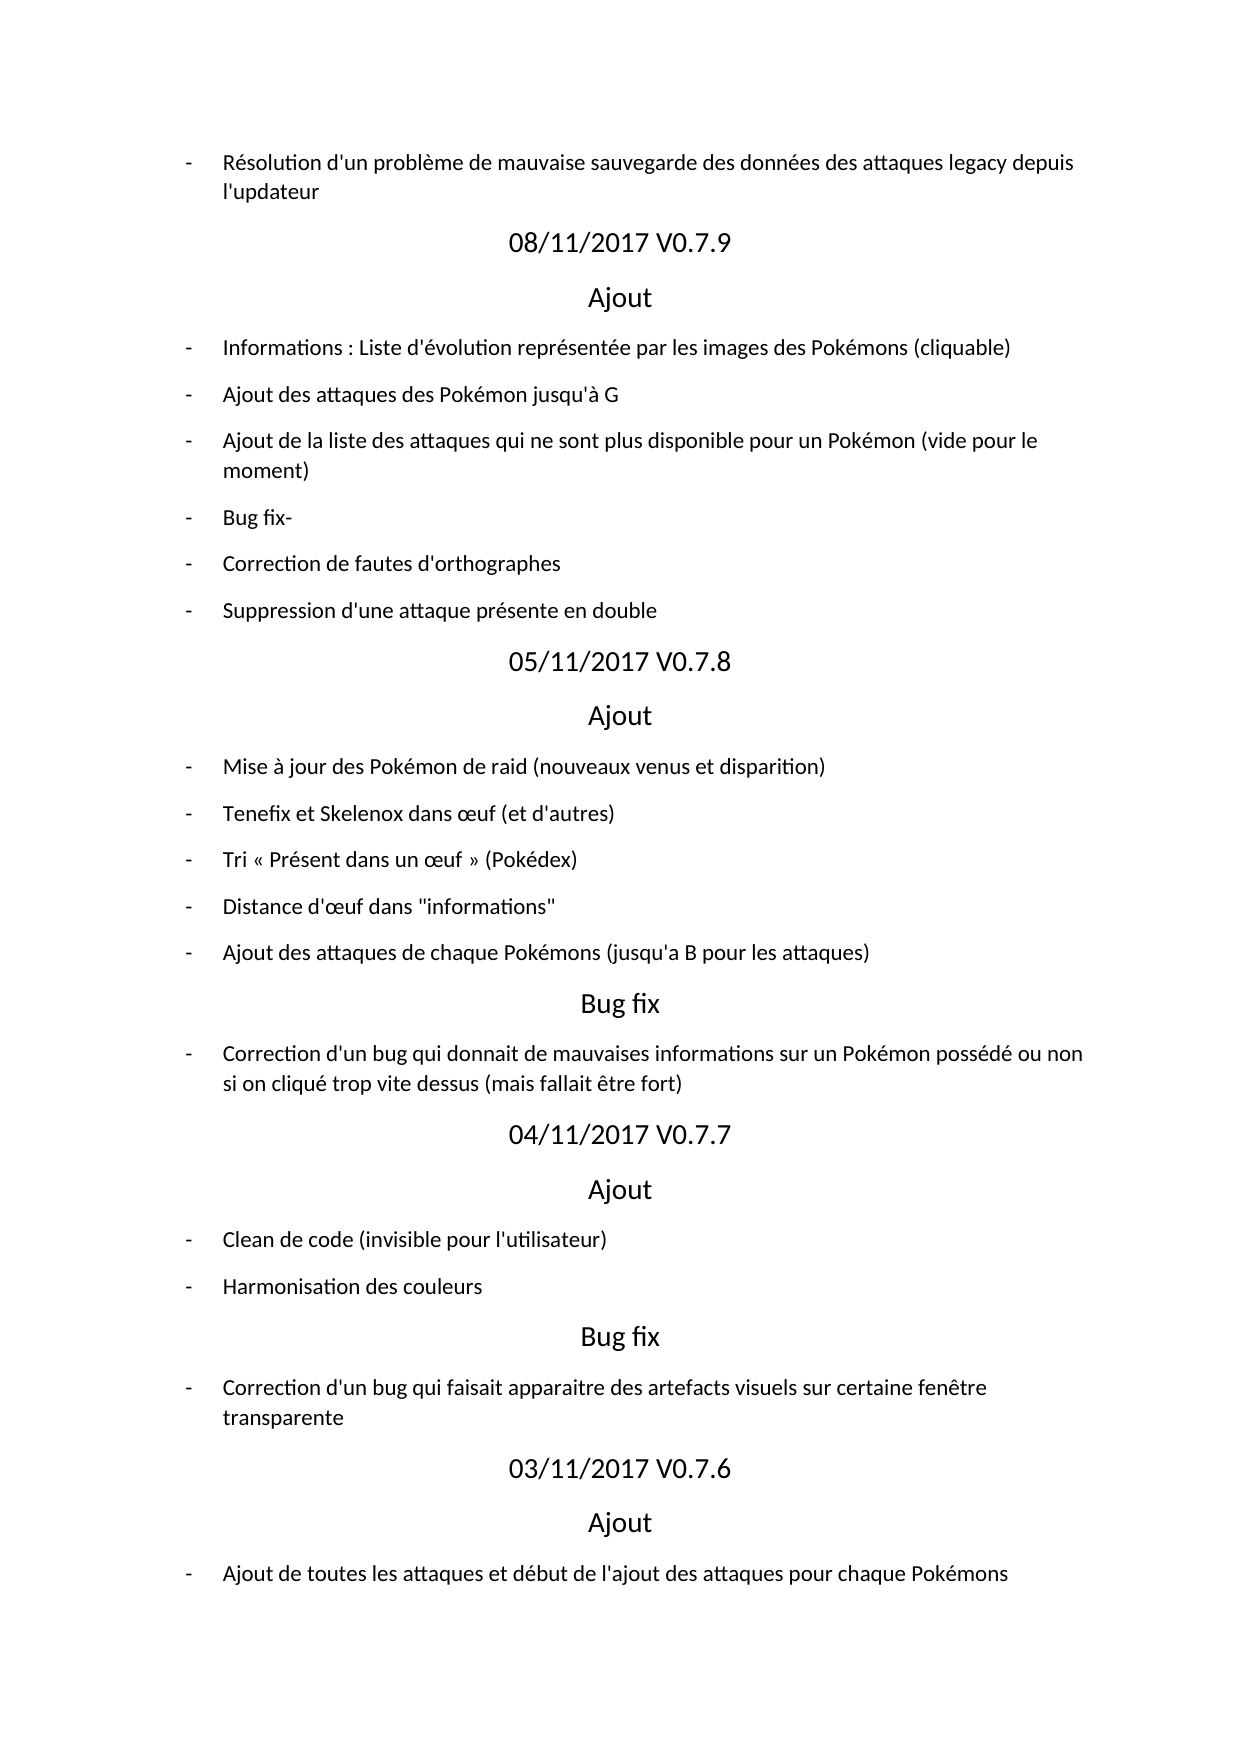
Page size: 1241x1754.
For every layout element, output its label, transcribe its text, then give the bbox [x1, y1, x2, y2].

list Ajout des attaques des Pokémon jusqu'à G [185, 380, 1093, 408]
list Résolution d'un problème de mauvaise sauvegarde des données des attaques legacy depuis l'updateur [185, 148, 1093, 206]
list Clean de code (invisible pour l'utilisateur) [185, 1225, 1093, 1253]
text 04/11/2017 V0.7.7 [148, 1116, 1093, 1152]
text Ajout [148, 1171, 1093, 1206]
list Mise à jour des Pokémon de raid (nouveaux venus et disparition) [185, 752, 1093, 780]
list Harmonisation des couleurs [185, 1272, 1093, 1300]
list Ajout de la liste des attaques qui ne sont plus disponible pour un Pokémon (vide pour le moment) [185, 427, 1093, 484]
list Tenefix et Skelenox dans œuf (et d'autres) [185, 799, 1093, 827]
list Correction d'un bug qui donnait de mauvaises informations sur un Pokémon possédé ou non si on cliqué trop vite dessus (mais fallait être fort) [185, 1039, 1093, 1097]
list Ajout de toutes les attaques et début de l'ajout des attaques pour chaque Pokémons [185, 1559, 1093, 1587]
text Ajout [148, 279, 1093, 314]
text 08/11/2017 V0.7.9 [148, 224, 1093, 260]
text Ajout [148, 697, 1093, 733]
list Suppression d'une attaque présente en double [185, 596, 1093, 624]
text Bug fix [148, 1318, 1093, 1354]
list Ajout des attaques de chaque Pokémons (jusqu'a B pour les attaques) [185, 938, 1093, 966]
text 05/11/2017 V0.7.8 [148, 643, 1093, 678]
list Tri « Présent dans un œuf » (Pokédex) [185, 845, 1093, 873]
list Informations : Liste d'évolution représentée par les images des Pokémons (cliquable) [185, 333, 1093, 361]
text Bug fix [148, 985, 1093, 1021]
list Bug fix- [185, 503, 1093, 531]
list Correction de fautes d'orthographes [185, 549, 1093, 578]
text 03/11/2017 V0.7.6 [148, 1450, 1093, 1485]
list Distance d'œuf dans "informations" [185, 892, 1093, 920]
list Correction d'un bug qui faisait apparaitre des artefacts visuels sur certaine fenêtre transparente [185, 1373, 1093, 1431]
text Ajout [148, 1504, 1093, 1540]
